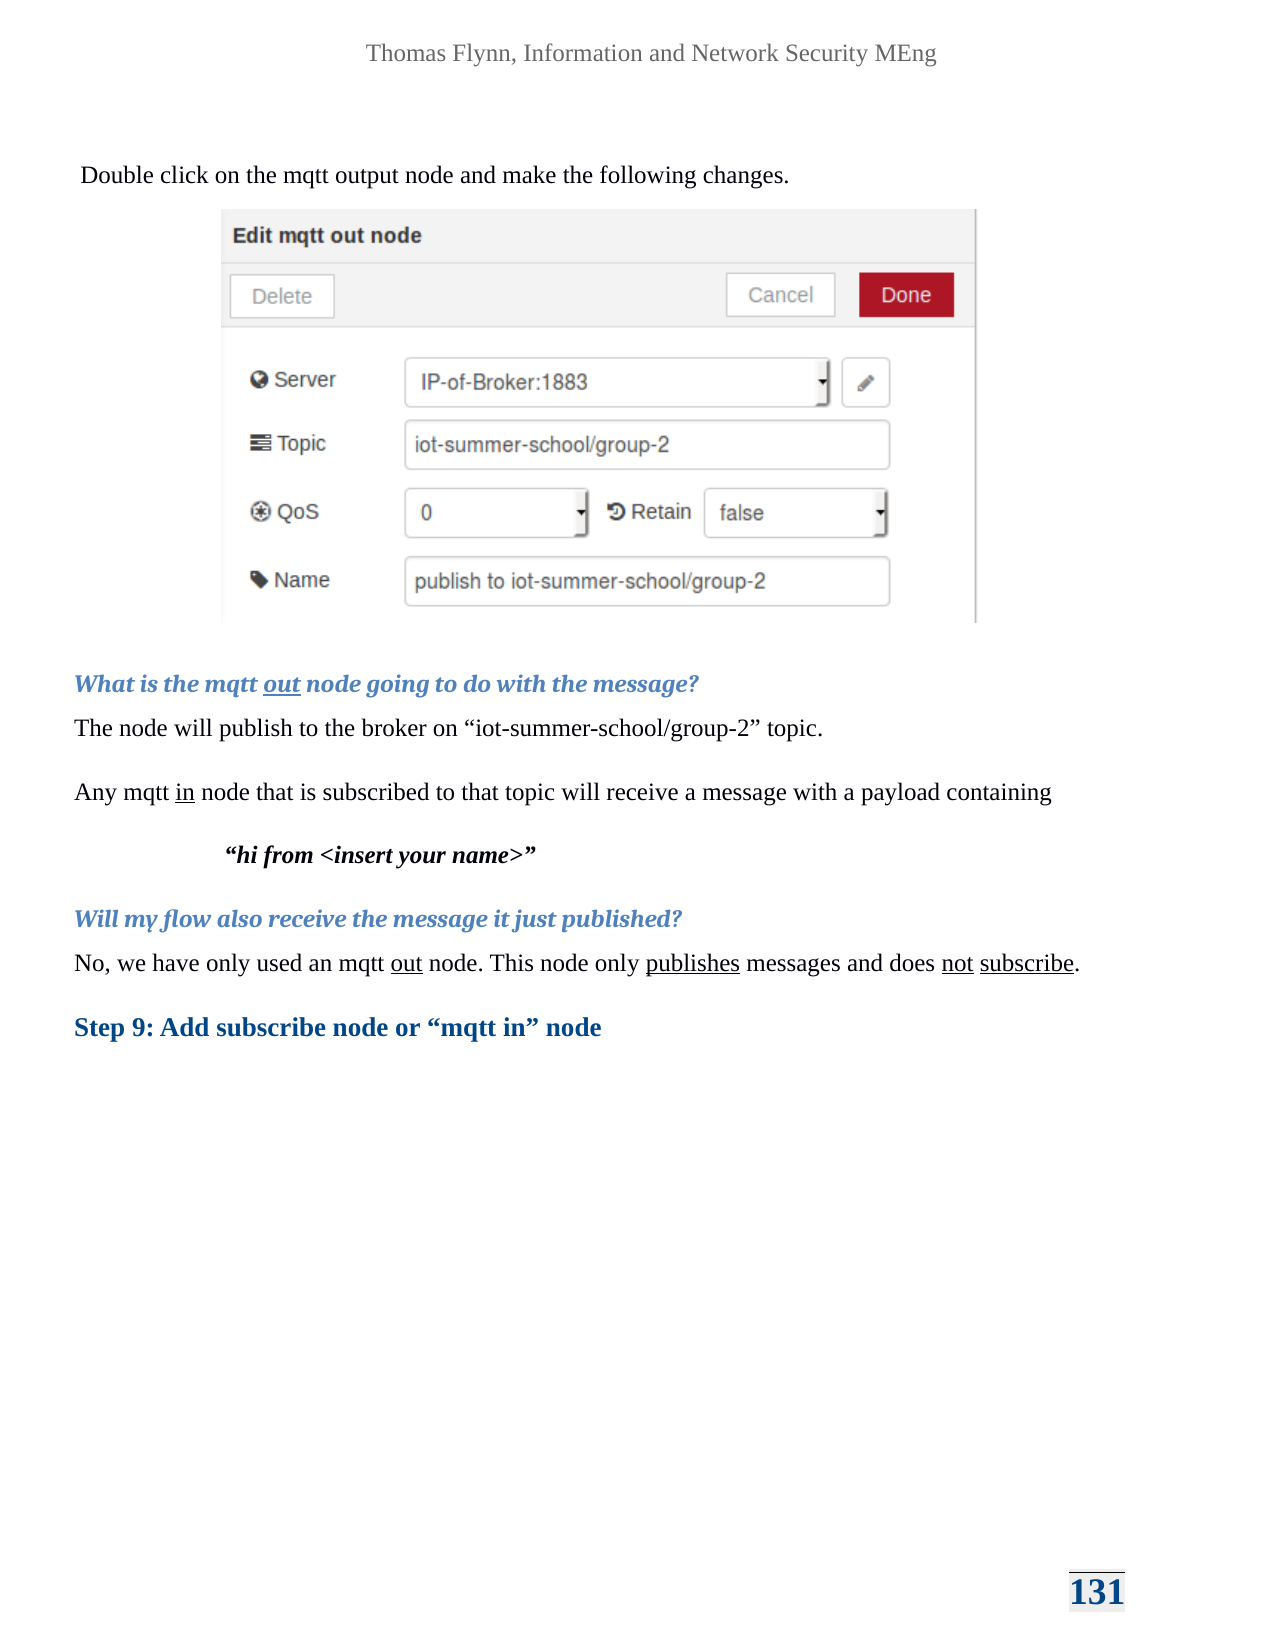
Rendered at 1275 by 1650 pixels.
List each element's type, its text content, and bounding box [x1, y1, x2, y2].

picture [221, 209, 978, 623]
text The node will publish to the broker on “iot-summer-school/group-2” topic. [74, 713, 1125, 742]
subtitle What is the mqtt out node going to do with the message? [74, 670, 1125, 699]
text No, we have only used an mqtt out node. This node only publishes messages and does not subscribe. [74, 948, 1125, 976]
subtitle Will my flow also receive the message it just published? [74, 904, 1125, 933]
text Double click on the mqtt output node and make the following changes. [74, 160, 1125, 188]
subtitle Step 9: Add subscribe node or “mqtt in” node [74, 1011, 1125, 1043]
text “hi from <insert your name>” [112, 841, 1125, 869]
text Any mqtt in node that is subscribed to that topic will receive a message with a payload containing [74, 777, 1125, 806]
